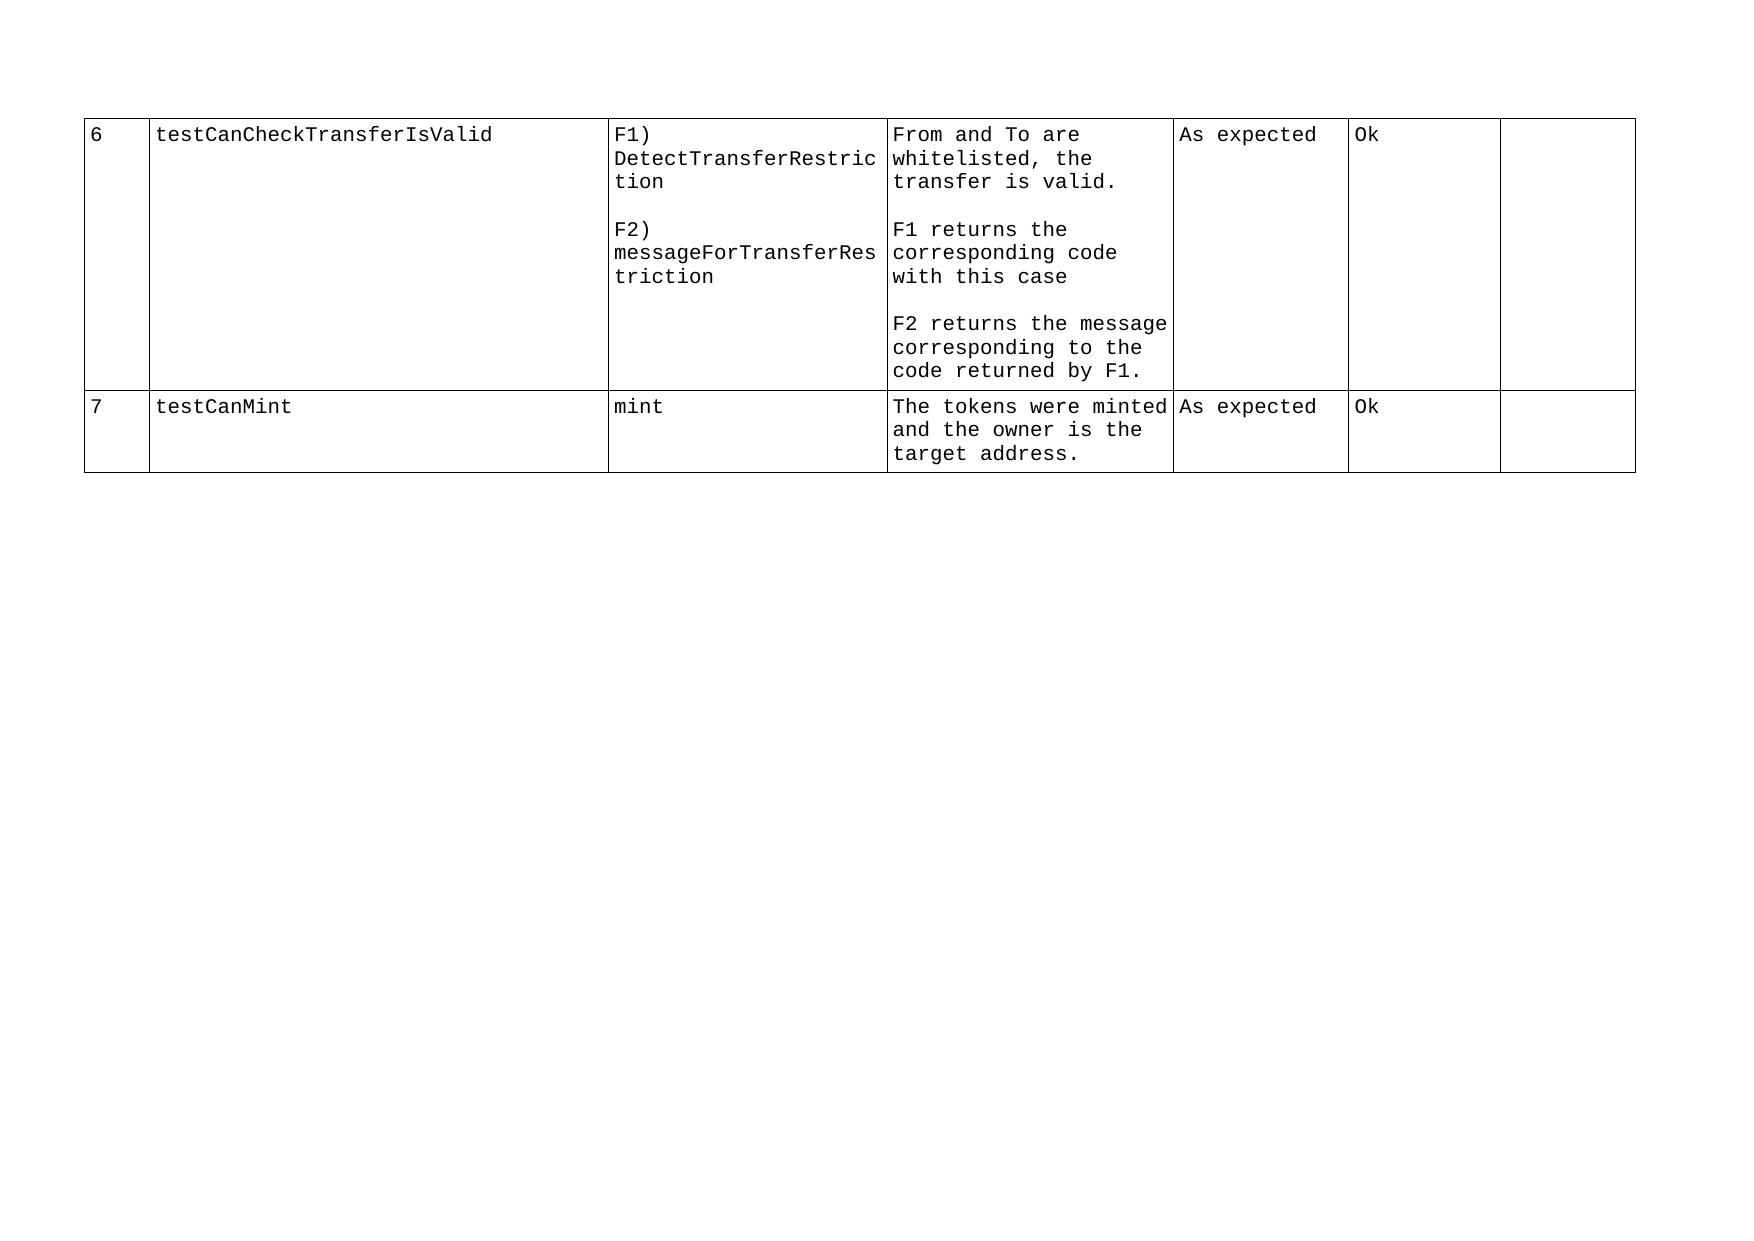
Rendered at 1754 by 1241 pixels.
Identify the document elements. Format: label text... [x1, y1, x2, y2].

table_cell [1501, 391, 1635, 472]
table_cell As expected [1174, 119, 1348, 390]
table_cell mint [609, 391, 887, 472]
table_cell testCanMint [150, 391, 608, 472]
table_cell Ok [1349, 391, 1500, 472]
table_cell As expected [1174, 391, 1348, 472]
table_cell testCanCheckTransferIsValid [150, 119, 608, 390]
table_cell Ok [1349, 119, 1500, 390]
table_cell The tokens were minted and the owner is the target address. [888, 391, 1173, 472]
table_cell 7 [85, 391, 149, 472]
table_cell From and To are whitelisted, the transfer is valid. F1 returns the corresponding code with this case F2 returns the message corresponding to the code returned by F1. [888, 119, 1173, 390]
table_cell F1) DetectTransferRestriction F2) messageForTransferRestriction [609, 119, 887, 390]
table_cell [1501, 119, 1635, 390]
table_cell 6 [85, 119, 149, 390]
